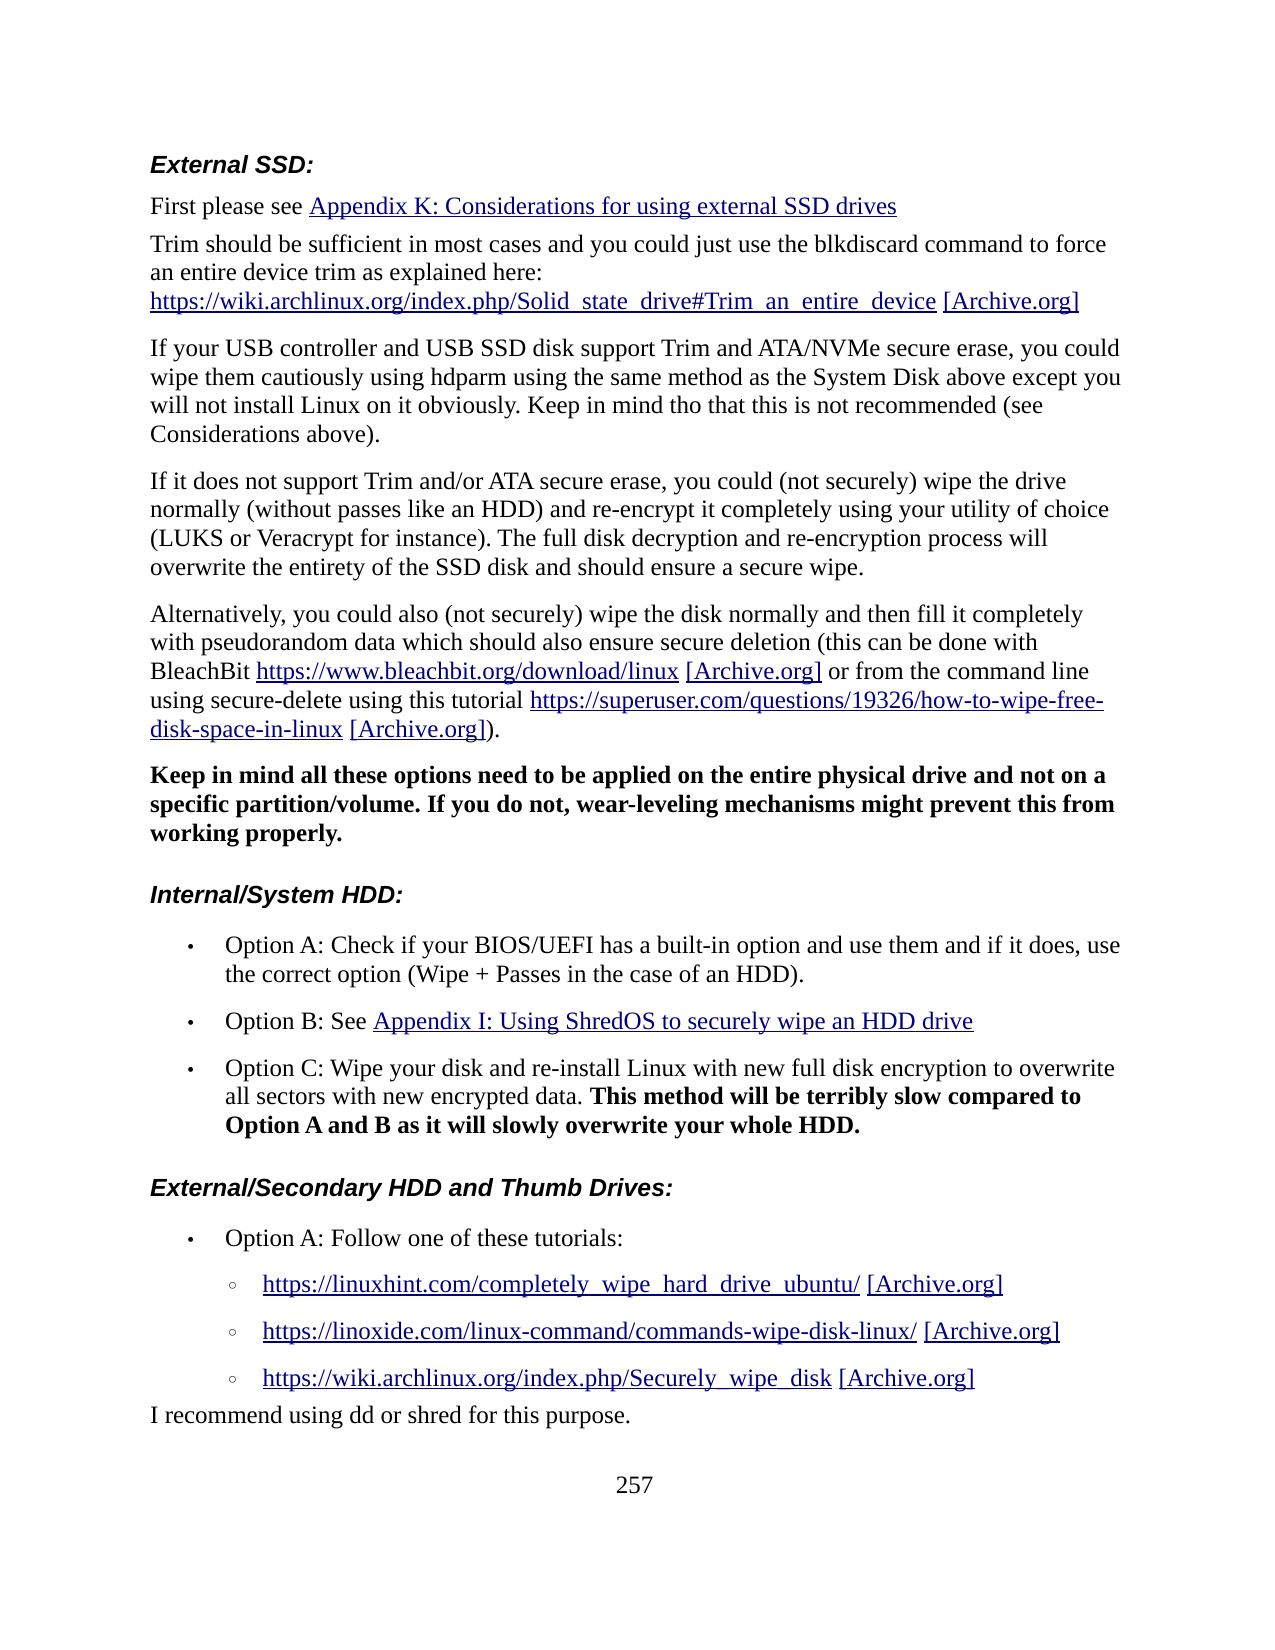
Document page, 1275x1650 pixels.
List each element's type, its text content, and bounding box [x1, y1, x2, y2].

list Option B: See Appendix I: Using ShredOS to securely wipe an HDD drive [187, 1006, 1125, 1035]
text I recommend using dd or shred for this purpose. [150, 1401, 1125, 1429]
text Keep in mind all these options need to be applied on the entire physical drive and not on a specific partition/volume. If you do not, wear-leveling mechanisms might prevent this from working properly. [150, 760, 1125, 847]
text If it does not support Trim and/or ATA secure erase, you could (not securely) wipe the drive normally (without passes like an HDD) and re-encrypt it completely using your utility of choice (LUKS or Veracrypt for instance). The full disk decryption and re-encryption process will overwrite the entirety of the SSD disk and should ensure a secure wipe. [150, 466, 1125, 581]
subtitle External SSD: [150, 150, 1125, 178]
text Trim should be sufficient in most cases and you could just use the blkdiscard command to force an entire device trim as explained here: https://wiki.archlinux.org/index.php/Solid_state_drive#Trim_an_entire_device [Archive.org] [150, 229, 1125, 315]
subtitle External/Secondary HDD and Thumb Drives: [150, 1173, 1125, 1201]
text First please see Appendix K: Considerations for using external SSD drives [150, 191, 1125, 220]
list https://linoxide.com/linux-command/commands-wipe-disk-linux/ [Archive.org] [225, 1316, 1125, 1345]
list Option A: Follow one of these tutorials: [187, 1223, 1125, 1252]
subtitle Internal/System HDD: [150, 881, 1125, 909]
list Option A: Check if your BIOS/UEFI has a built-in option and use them and if it does, use the correct option (Wipe + Passes in the case of an HDD). [187, 931, 1125, 988]
list https://linuxhint.com/completely_wipe_hard_drive_ubuntu/ [Archive.org] [225, 1269, 1125, 1298]
text Alternatively, you could also (not securely) wipe the disk normally and then fill it completely with pseudorandom data which should also ensure secure deletion (this can be done with BleachBit https://www.bleachbit.org/download/linux [Archive.org] or from the command line using secure-delete using this tutorial https://superuser.com/questions/19326/how-to-wipe-free-disk-space-in-linux [Archive.org]). [150, 599, 1125, 742]
text If your USB controller and USB SSD disk support Trim and ATA/NVMe secure erase, you could wipe them cautiously using hdparm using the same method as the System Disk above except you will not install Linux on it obviously. Keep in mind tho that this is not recommended (see Considerations above). [150, 333, 1125, 448]
list Option C: Wipe your disk and re-install Linux with new full disk encryption to overwrite all sectors with new encrypted data. This method will be terribly slow compared to Option A and B as it will slowly overwrite your whole HDD. [187, 1053, 1125, 1139]
list https://wiki.archlinux.org/index.php/Securely_wipe_disk [Archive.org] [225, 1363, 1125, 1392]
